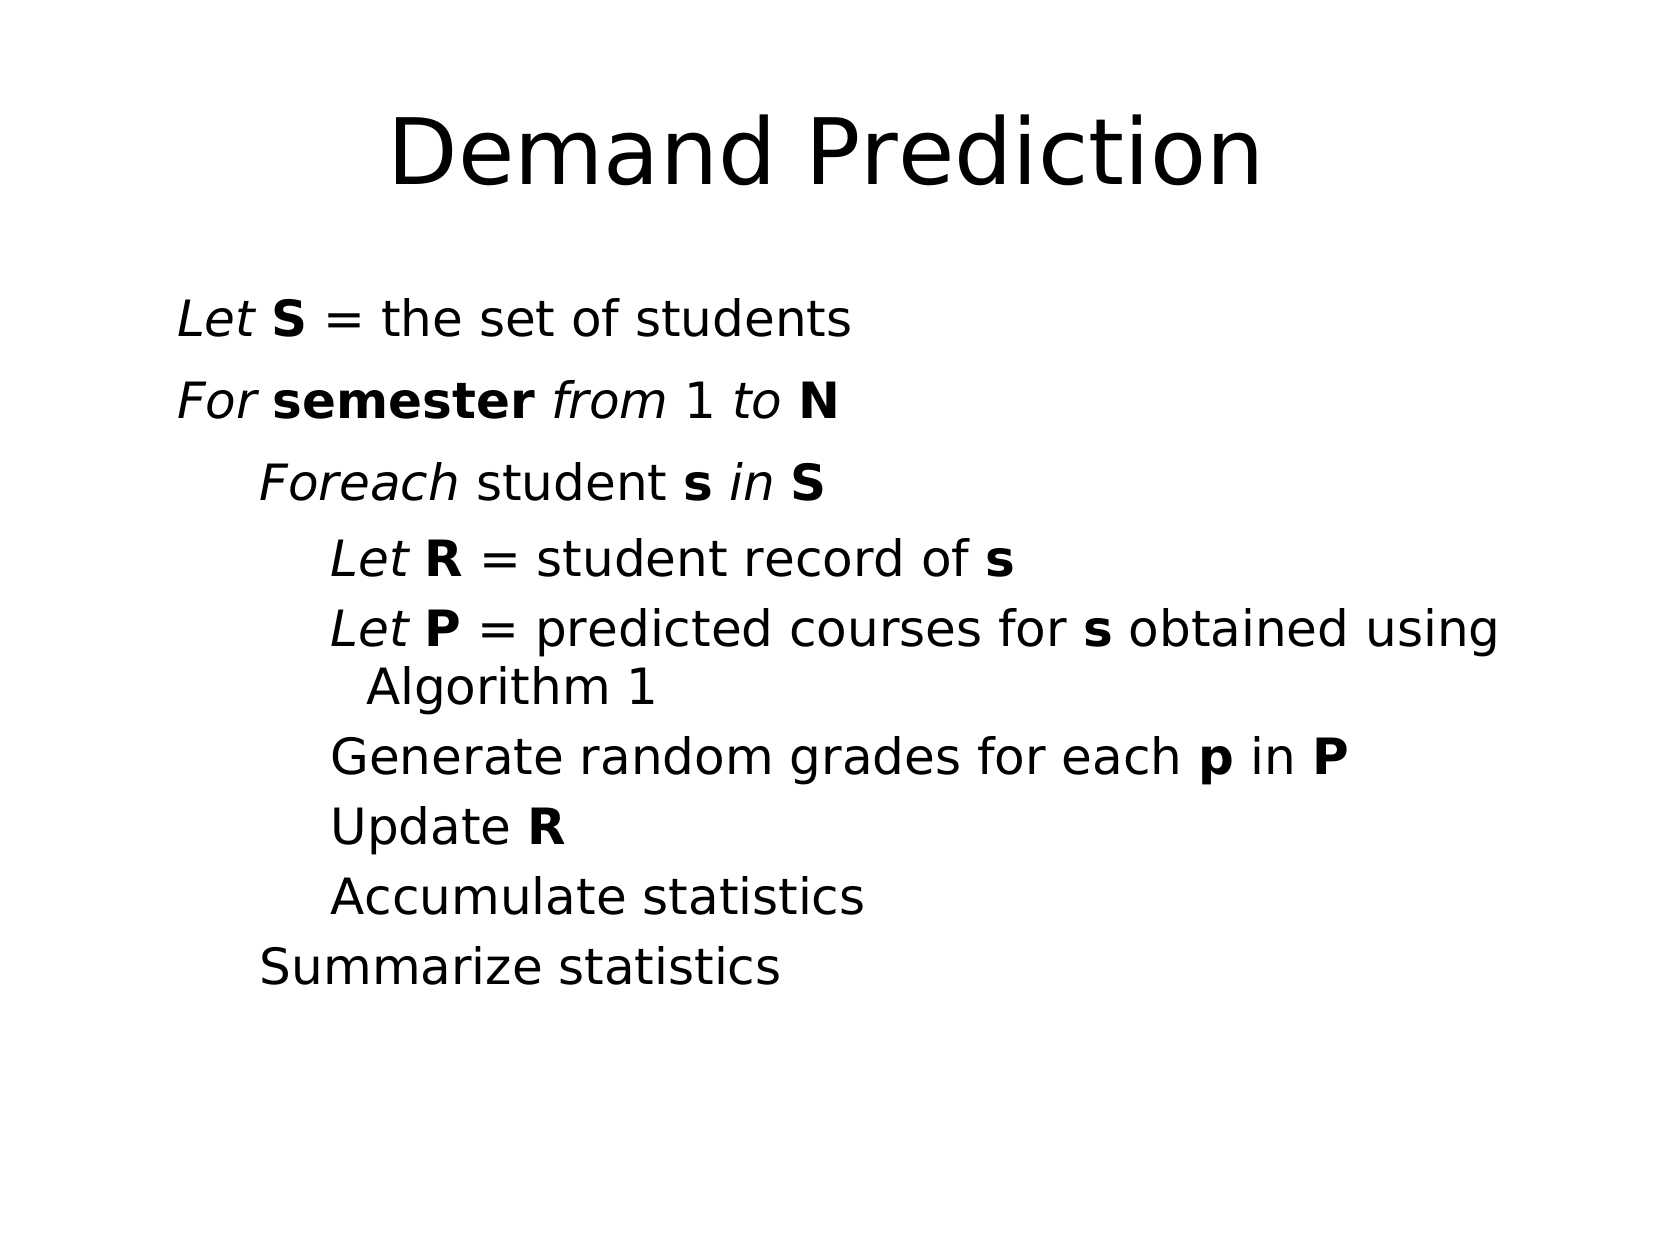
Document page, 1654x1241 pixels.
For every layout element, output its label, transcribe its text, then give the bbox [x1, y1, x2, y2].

title Demand Prediction [82, 49, 1571, 257]
list Let S = the set of students For semester from 1 to N Foreach student s in S Let R = student record of s Let P = predicted courses for s obtained using Algorithm 1 Generate random grades for each p in P Update R Accumulate statistics Summarize statistics [82, 290, 1571, 1175]
